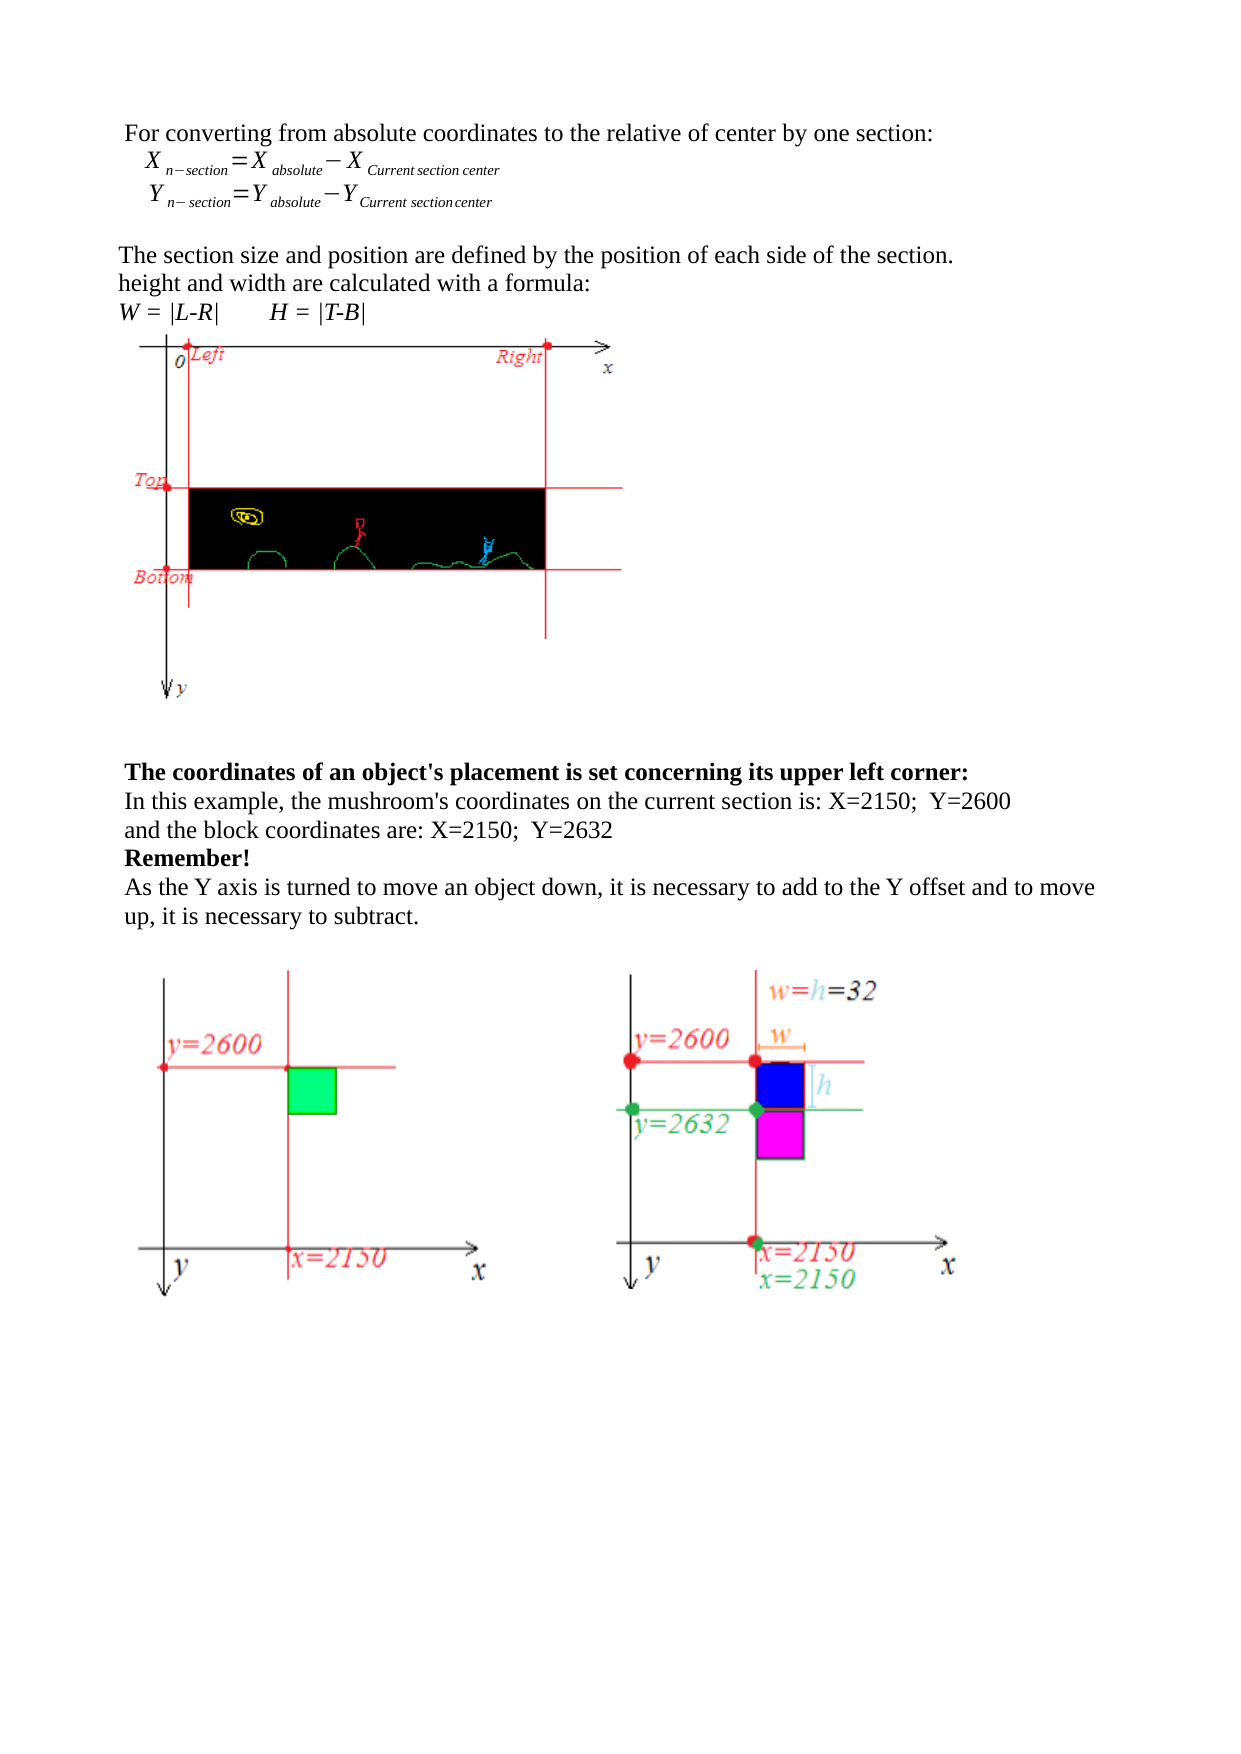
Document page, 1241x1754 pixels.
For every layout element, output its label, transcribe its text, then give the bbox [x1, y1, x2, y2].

text The coordinates of an object's placement is set concerning its upper left corner: [124, 757, 1122, 786]
text Remember! As the Y axis is turned to move an object down, it is necessary to add to the Y offset and to move up, it is necessary to subtract. [124, 843, 1122, 930]
text The section size and position are defined by the position of each side of the section. height and width are calculated with a formula: W = |L-R| H = |T-B| [118, 240, 1122, 326]
text In this example, the mushroom's coordinates on the current section is: X=2150; Y=2600 and the block coordinates are: X=2150; Y=2632 [124, 786, 1122, 843]
text For converting from absolute coordinates to the relative of center by one section: [124, 118, 1122, 147]
